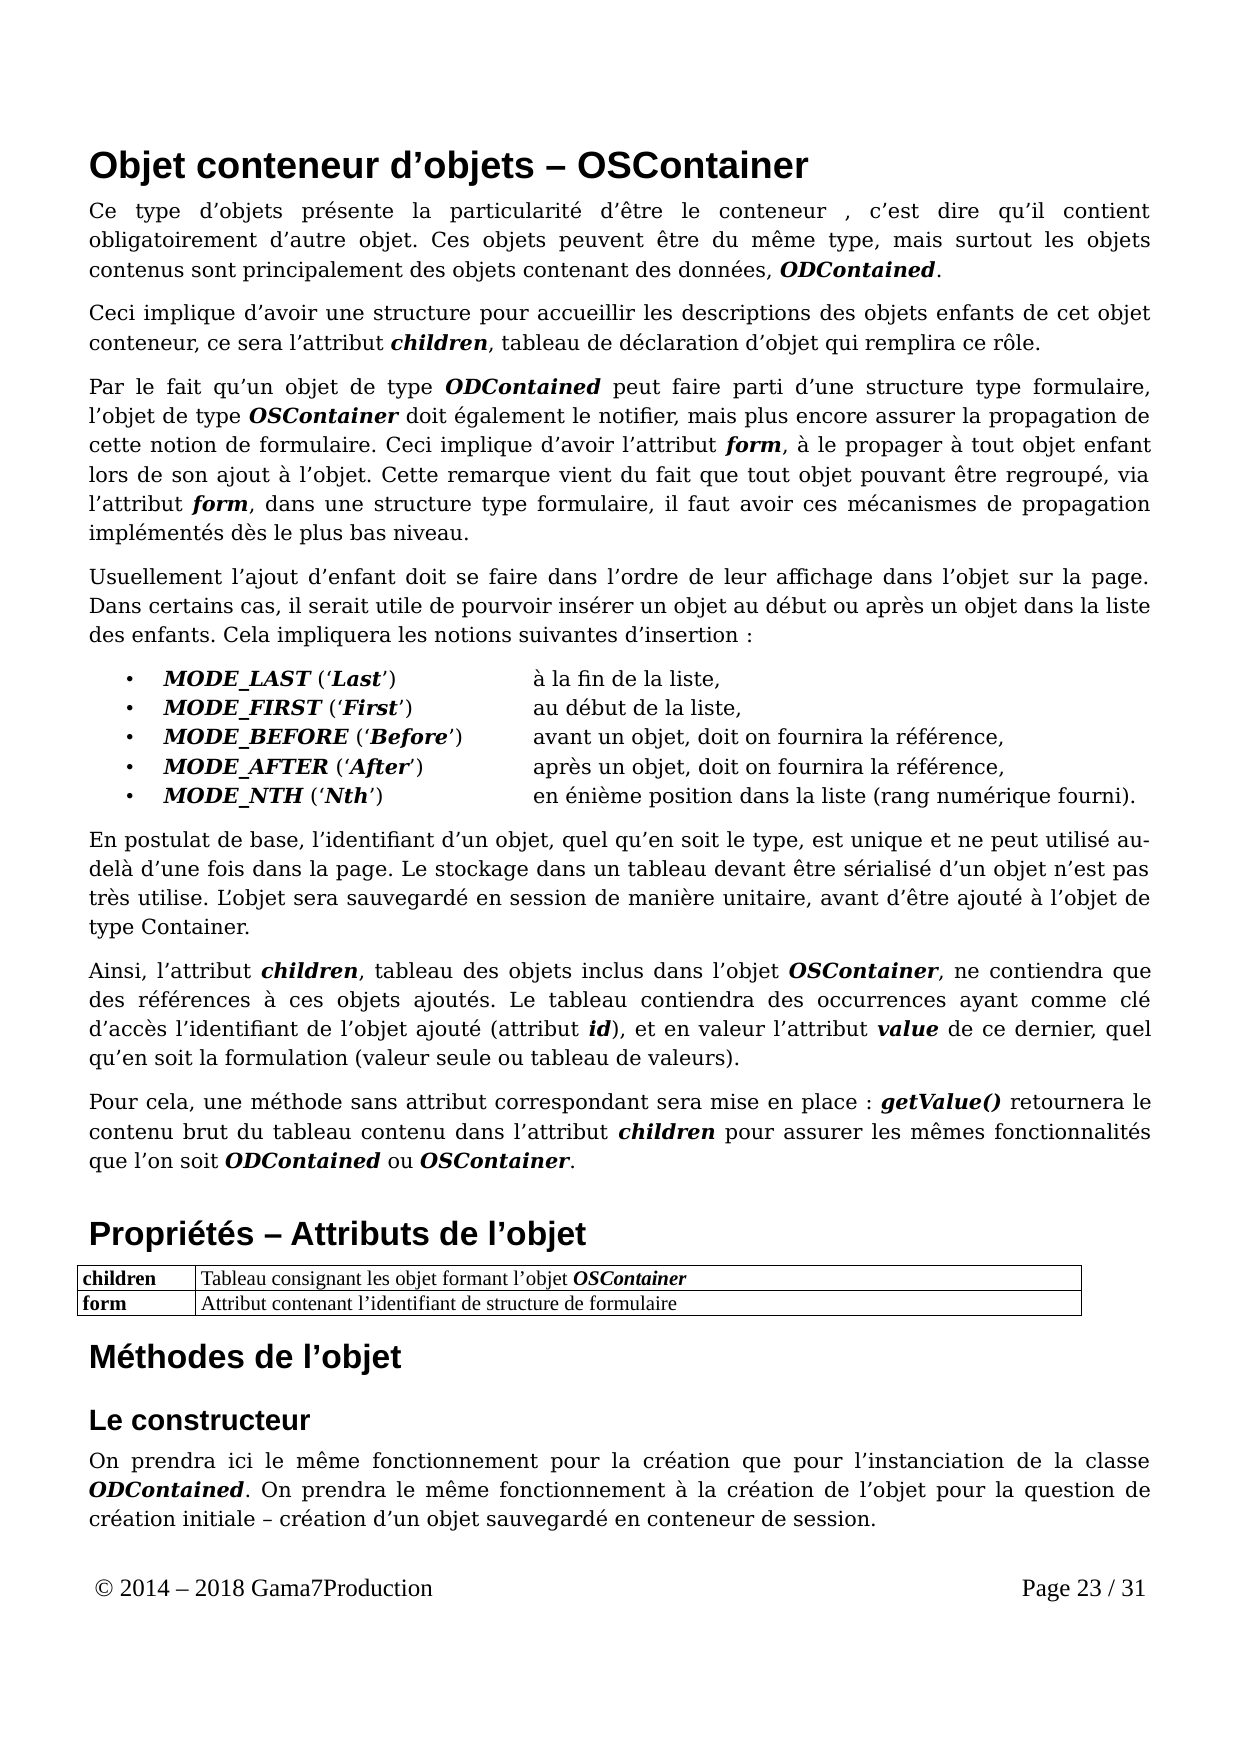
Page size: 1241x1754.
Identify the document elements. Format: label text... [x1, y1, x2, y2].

table_cell Attribut contenant l’identifiant de structure de formulaire [196, 1291, 1081, 1315]
list MODE_BEFORE (‘Before’) avant un objet, doit on fournira la référence, [126, 725, 1152, 750]
text Usuellement l’ajout d’enfant doit se faire dans l’ordre de leur affichage dans l’objet sur la page. Dans certains cas, il serait utile de pourvoir insérer un objet au début ou après un objet dans la liste des enfants. Cela impliquera les notions suivantes d’insertion : [88, 565, 1152, 647]
text On prendra ici le même fonctionnement pour la création que pour l’instanciation de la classe ODContained. On prendra le même fonctionnement à la création de l’objet pour la question de création initiale – création d’un objet sauvegardé en conteneur de session. [88, 1449, 1152, 1532]
subtitle Propriétés – Attributs de l’objet [88, 1214, 1152, 1252]
list MODE_FIRST (‘First’) au début de la liste, [126, 696, 1152, 720]
table_header Tableau consignant les objet formant l’objet OSContainer [196, 1266, 1081, 1290]
subtitle Méthodes de l’objet [88, 1337, 1152, 1376]
text Ainsi, l’attribut children, tableau des objets inclus dans l’objet OSContainer, ne contiendra que des références à ces objets ajoutés. Le tableau contiendra des occurrences ayant comme clé d’accès l’identifiant de l’objet ajouté (attribut id), et en valeur l’attribut value de ce dernier, quel qu’en soit la formulation (valeur seule ou tableau de valeurs). [88, 959, 1152, 1071]
table_header children [78, 1266, 195, 1290]
subtitle Objet conteneur d’objets – OSContainer [88, 143, 1152, 187]
text Ceci implique d’avoir une structure pour accueillir les descriptions des objets enfants de cet objet conteneur, ce sera l’attribut children, tableau de déclaration d’objet qui remplira ce rôle. [88, 301, 1152, 355]
text Ce type d’objets présente la particularité d’être le conteneur , c’est dire qu’il contient obligatoirement d’autre objet. Ces objets peuvent être du même type, mais surtout les objets contenus sont principalement des objets contenant des données, ODContained. [88, 199, 1152, 282]
text En postulat de base, l’identifiant d’un objet, quel qu’en soit le type, est unique et ne peut utilisé au-delà d’une fois dans la page. Le stockage dans un tableau devant être sérialisé d’un objet n’est pas très utilise. L’objet sera sauvegardé en session de manière unitaire, avant d’être ajouté à l’objet de type Container. [88, 828, 1152, 939]
subtitle Le constructeur [88, 1403, 1152, 1436]
list MODE_LAST (‘Last’) à la fin de la liste, [126, 666, 1152, 691]
text Par le fait qu’un objet de type ODContained peut faire parti d’une structure type formulaire, l’objet de type OSContainer doit également le notifier, mais plus encore assurer la propagation de cette notion de formulaire. Ceci implique d’avoir l’attribut form, à le propager à tout objet enfant lors de son ajout à l’objet. Cette remarque vient du fait que tout objet pouvant être regroupé, via l’attribut form, dans une structure type formulaire, il faut avoir ces mécanismes de propagation implémentés dès le plus bas niveau. [88, 374, 1152, 545]
list MODE_AFTER (‘After’) après un objet, doit on fournira la référence, [126, 754, 1152, 779]
table_cell form [78, 1291, 195, 1315]
text Pour cela, une méthode sans attribut correspondant sera mise en place : getValue() retournera le contenu brut du tableau contenu dans l’attribut children pour assurer les mêmes fonctionnalités que l’on soit ODContained ou OSContainer. [88, 1090, 1152, 1173]
list MODE_NTH (‘Nth’) en énième position dans la liste (rang numérique fourni). [126, 784, 1152, 808]
